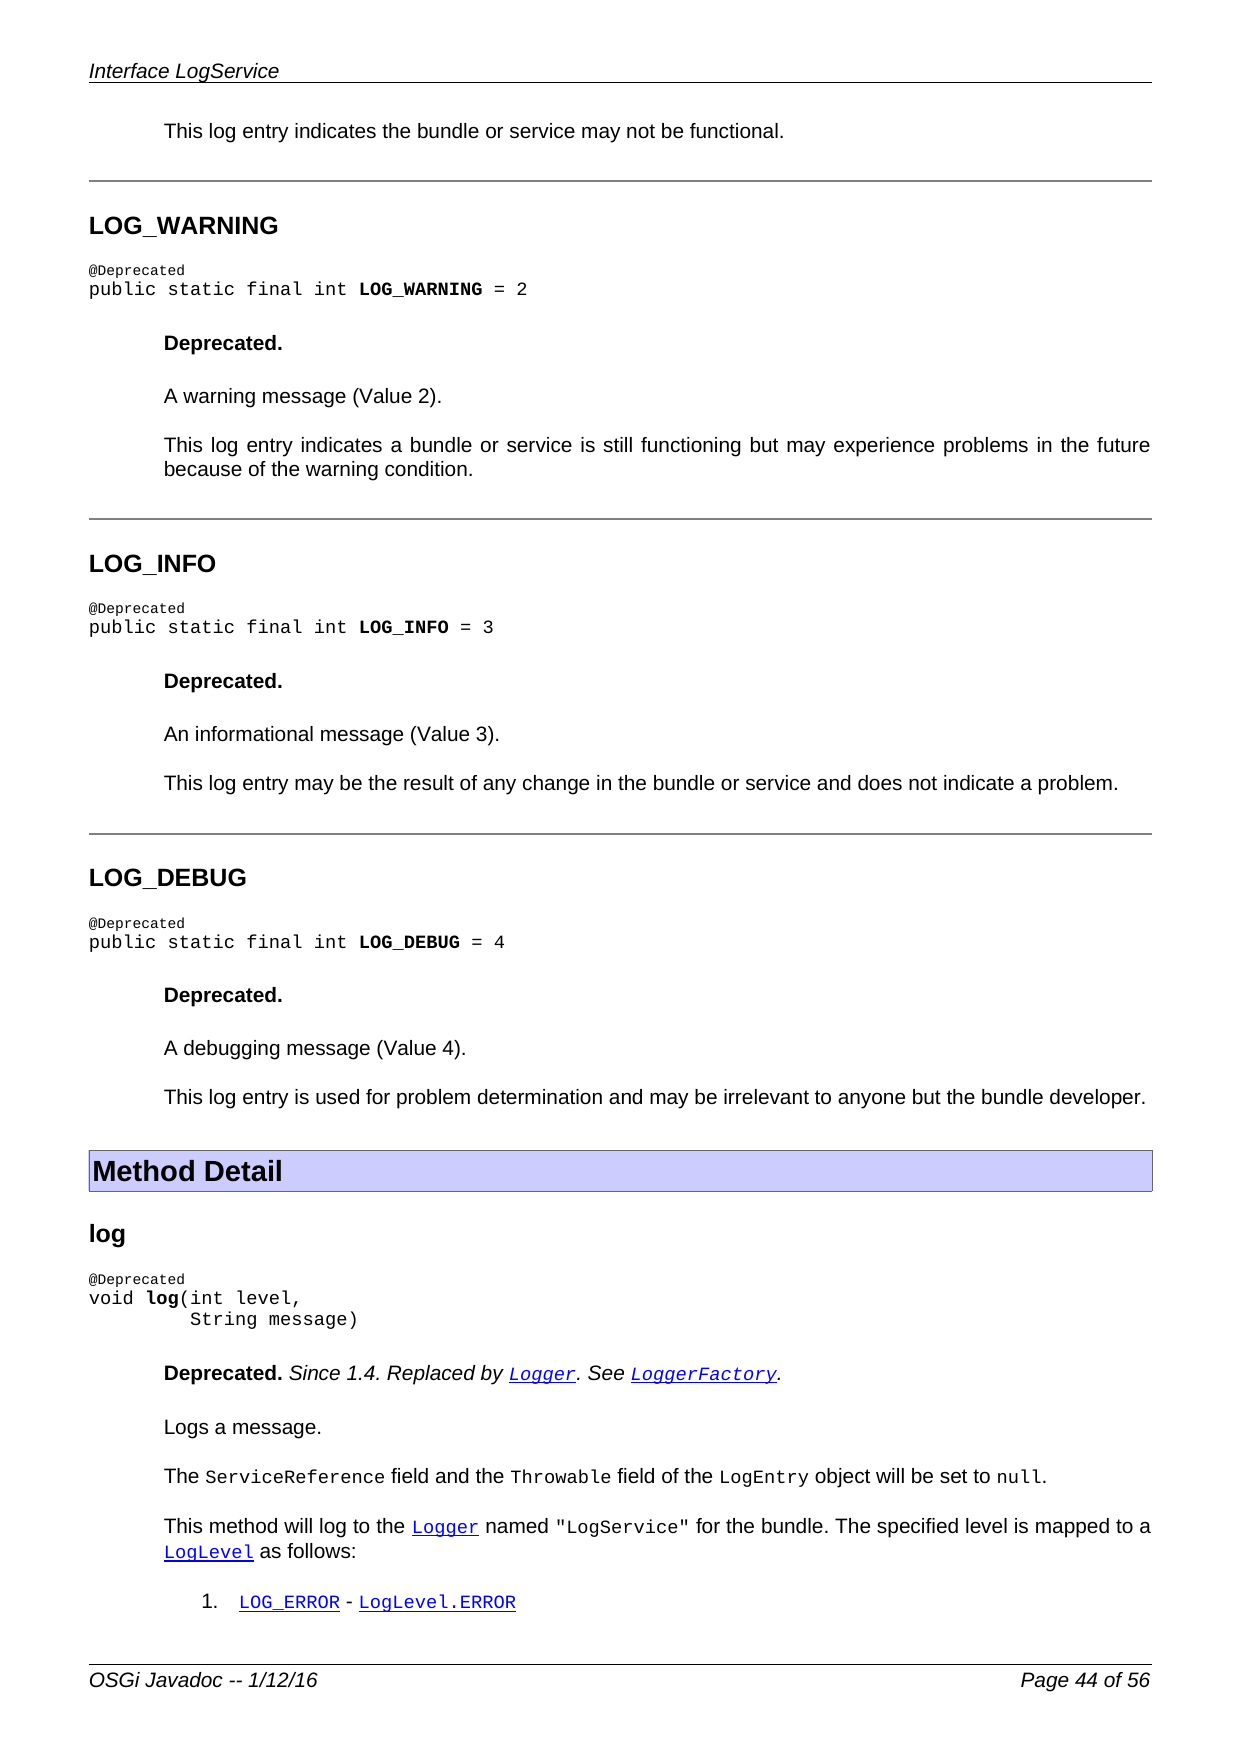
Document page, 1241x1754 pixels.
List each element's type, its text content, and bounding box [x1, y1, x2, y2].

text The ServiceReference field and the Throwable field of the LogEntry object will be set to null. [163, 1464, 1152, 1489]
text This log entry indicates the bundle or service may not be functional. [163, 118, 1152, 142]
text This method will log to the Logger named "LogService" for the bundle. The specified level is mapped to a LogLevel as follows: [163, 1514, 1152, 1564]
text @Deprecated public static final int LOG_INFO = 3 [88, 602, 1152, 639]
subtitle LOG_DEBUG [88, 863, 1152, 892]
list LOG_ERROR - LogLevel.ERROR [201, 1589, 1152, 1614]
subtitle LOG_INFO [88, 549, 1152, 577]
text This log entry indicates a bundle or service is still functioning but may experience problems in the future because of the warning condition. [163, 433, 1152, 481]
subtitle LOG_WARNING [88, 211, 1152, 239]
text This log entry is used for problem determination and may be irrelevant to anyone but the bundle developer. [163, 1085, 1152, 1109]
text Deprecated. Since 1.4. Replaced by Logger. See LoggerFactory. [163, 1360, 1152, 1386]
text Deprecated. [163, 669, 1152, 693]
text This log entry may be the result of any change in the bundle or service and does not indicate a problem. [163, 771, 1152, 795]
text Deprecated. [163, 331, 1152, 354]
text @Deprecated public static final int LOG_DEBUG = 4 [88, 916, 1152, 954]
text @Deprecated public static final int LOG_WARNING = 2 [88, 263, 1152, 301]
text A debugging message (Value 4). [163, 1036, 1152, 1060]
subtitle log [88, 1219, 1152, 1248]
text @Deprecated void log(int level, String message) [88, 1272, 1152, 1331]
subtitle Method Detail [90, 1151, 1152, 1191]
text Deprecated. [163, 983, 1152, 1007]
text An informational message (Value 3). [163, 722, 1152, 746]
text A warning message (Value 2). [163, 384, 1152, 408]
text Logs a message. [163, 1415, 1152, 1439]
